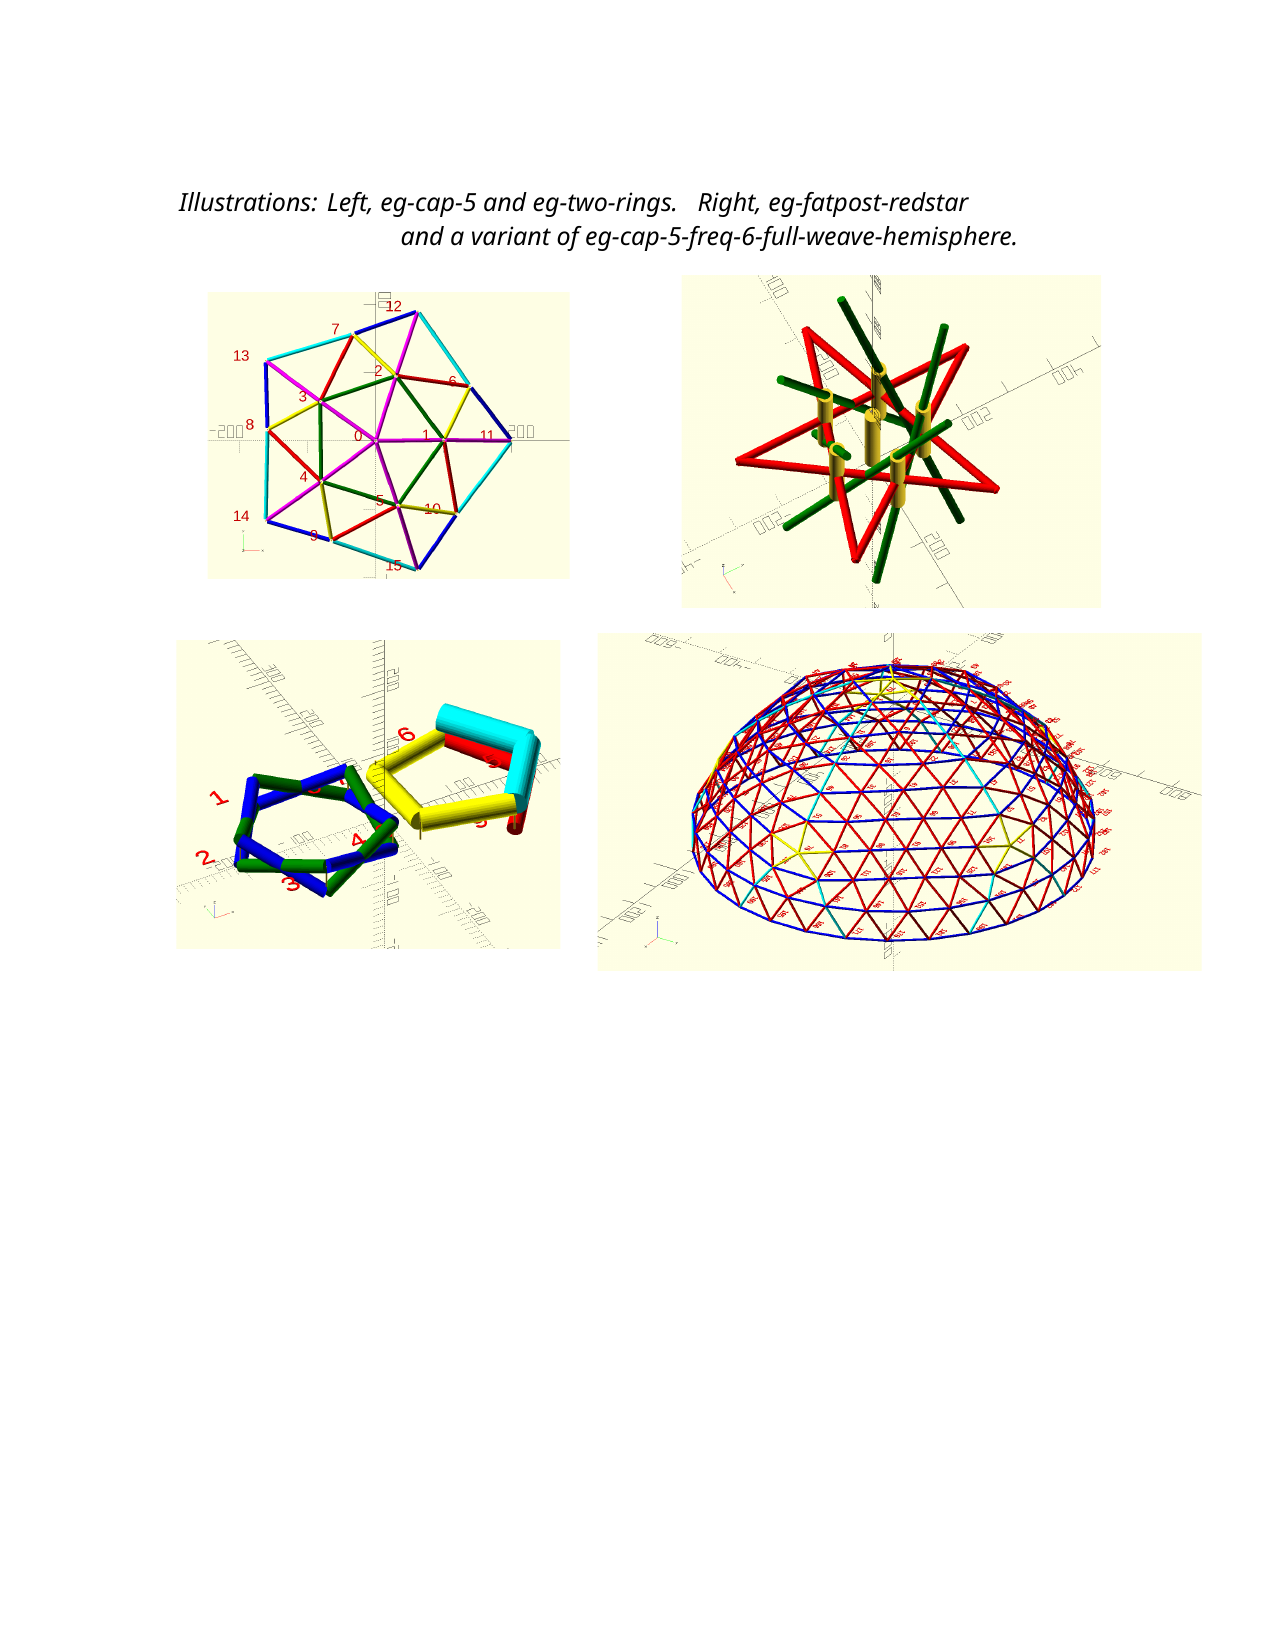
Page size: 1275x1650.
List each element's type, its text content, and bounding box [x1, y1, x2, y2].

text Illustrations: Left, eg-cap-5 and eg-two-rings. Right, eg-fatpost-redstar [105, 184, 1170, 218]
picture [176, 640, 561, 949]
text and a variant of eg-cap-5-freq-6-full-weave-hemisphere. [105, 218, 1170, 252]
picture [681, 275, 1102, 608]
picture [207, 292, 570, 579]
picture [597, 633, 1202, 971]
